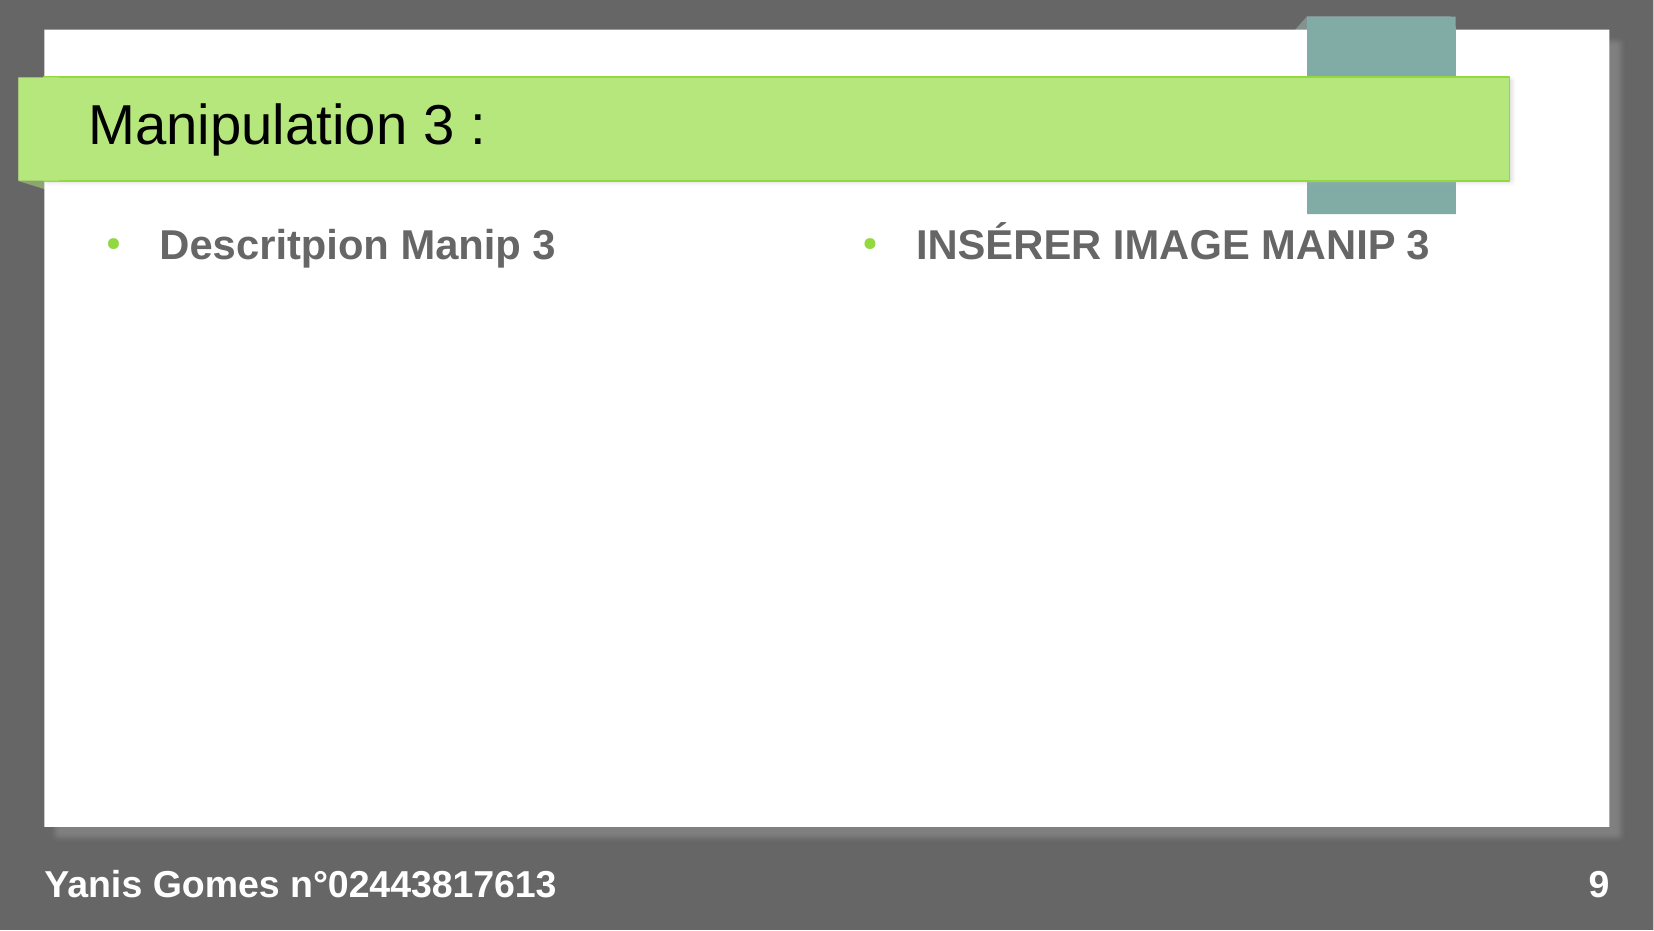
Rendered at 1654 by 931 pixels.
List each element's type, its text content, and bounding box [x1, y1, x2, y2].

title Manipulation 3 : [88, 73, 1506, 178]
text_box Yanis Gomes n°02443817613 [29, 856, 680, 916]
text_box [974, 856, 1625, 916]
list INSÉRER IMAGE MANIP 3 [845, 221, 1566, 813]
list Descritpion Manip 3 [88, 221, 809, 813]
